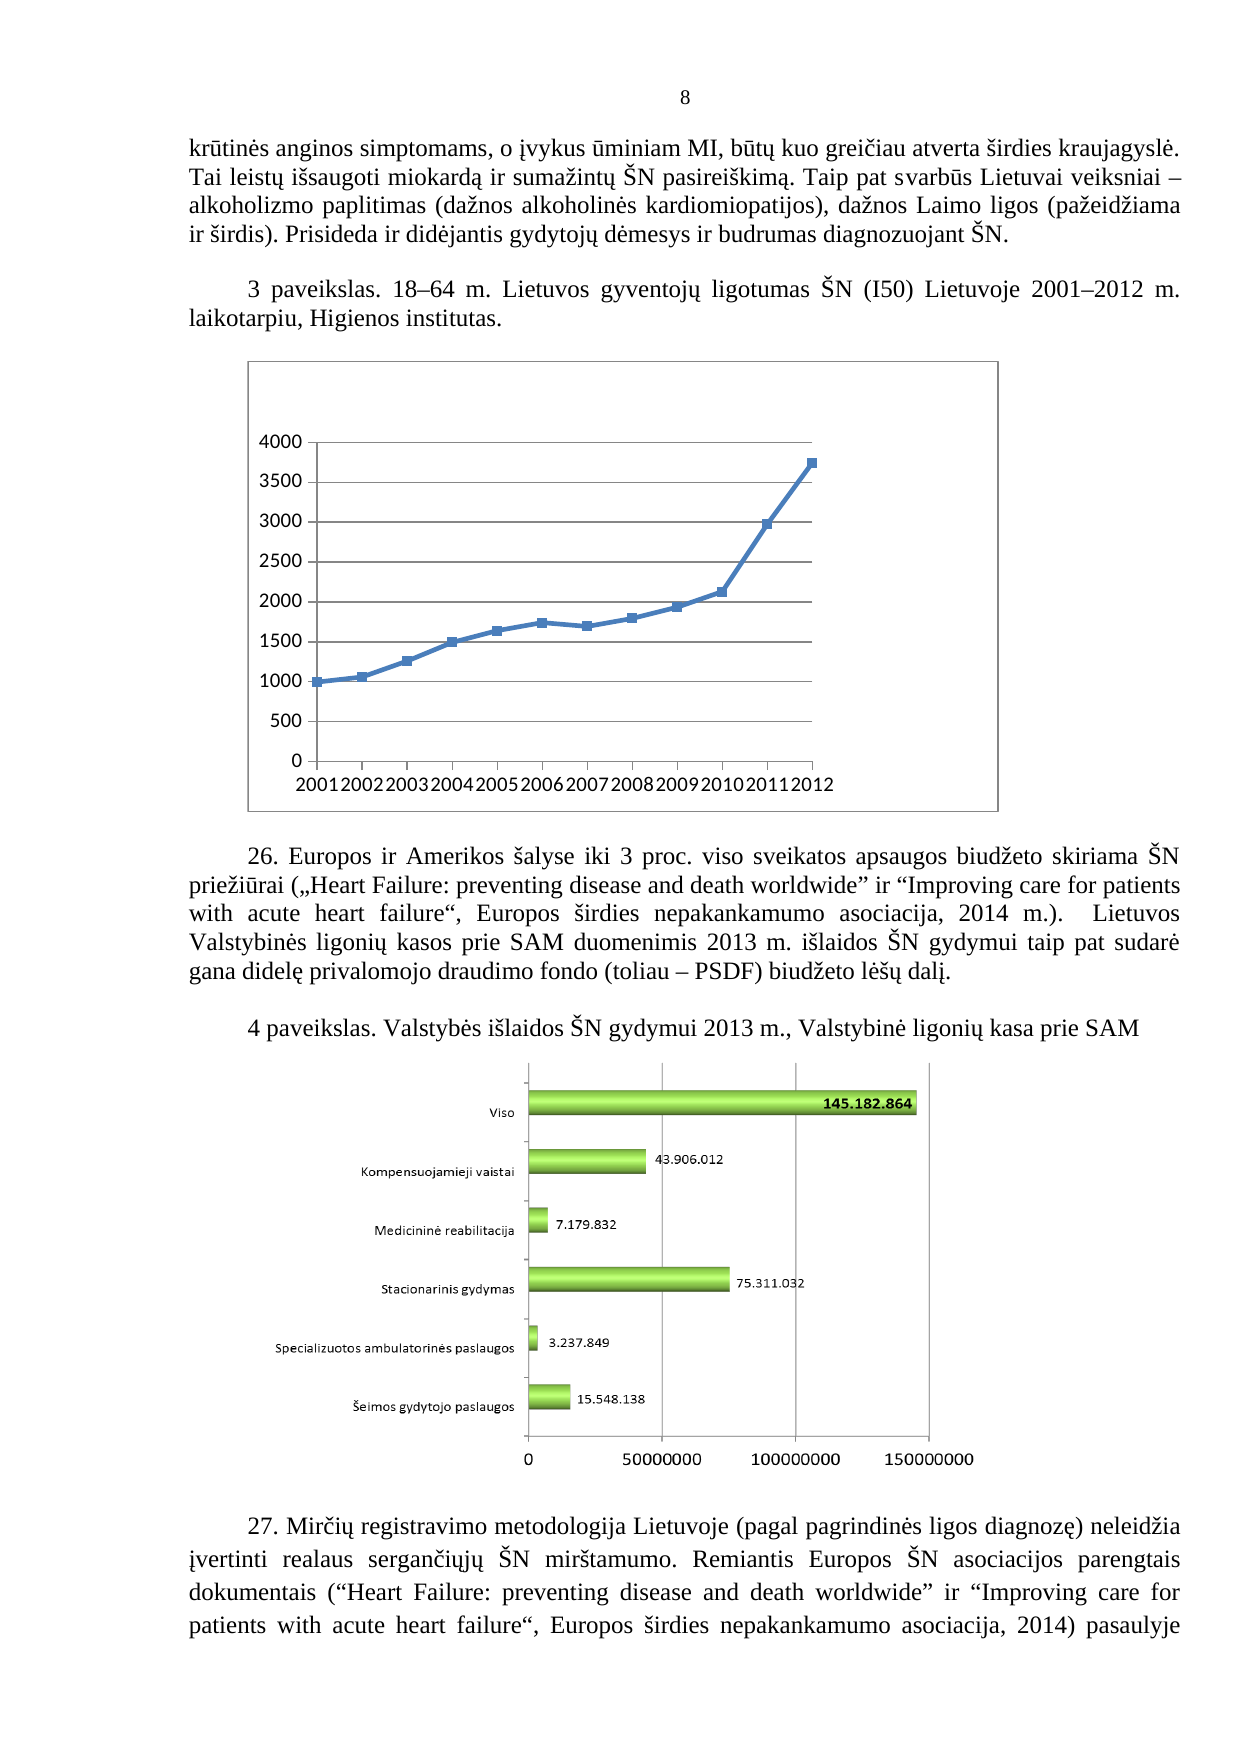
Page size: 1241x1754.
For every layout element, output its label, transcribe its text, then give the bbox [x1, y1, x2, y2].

text krūtinės anginos simptomams, o įvykus ūminiam MI, būtų kuo greičiau atverta širdies kraujagyslė. Tai leistų išsaugoti miokardą ir sumažintų ŠN pasireiškimą. Taip pat svarbūs Lietuvai veiksniai – alkoholizmo paplitimas (dažnos alkoholinės kardiomiopatijos), dažnos Laimo ligos (pažeidžiama ir širdis). Prisideda ir didėjantis gydytojų dėmesys ir budrumas diagnozuojant ŠN. [188, 133, 1181, 248]
text 3 paveikslas. 18–64 m. Lietuvos gyventojų ligotumas ŠN (I50) Lietuvoje 2001–2012 m. laikotarpiu, Higienos institutas. [188, 274, 1181, 332]
text 27. Mirčių registravimo metodologija Lietuvoje (pagal pagrindinės ligos diagnozę) neleidžia įvertinti realaus sergančiųjų ŠN mirštamumo. Remiantis Europos ŠN asociacijos parengtais dokumentais (“Heart Failure: preventing disease and death worldwide” ir “Improving care for patients with acute heart failure“, Europos širdies nepakankamumo asociacija, 2014) pasaulyje [188, 1511, 1181, 1639]
text 4 paveikslas. Valstybės išlaidos ŠN gydymui 2013 m., Valstybinė ligonių kasa prie SAM [188, 1013, 1181, 1042]
text 26. Europos ir Amerikos šalyse iki 3 proc. viso sveikatos apsaugos biudžeto skiriama ŠN priežiūrai („Heart Failure: preventing disease and death worldwide” ir “Improving care for patients with acute heart failure“, Europos širdies nepakankamumo asociacija, 2014 m.). Lietuvos Valstybinės ligonių kasos prie SAM duomenimis 2013 m. išlaidos ŠN gydymui taip pat sudarė gana didelę privalomojo draudimo fondo (toliau – PSDF) biudžeto lėšų dalį. [188, 841, 1181, 985]
